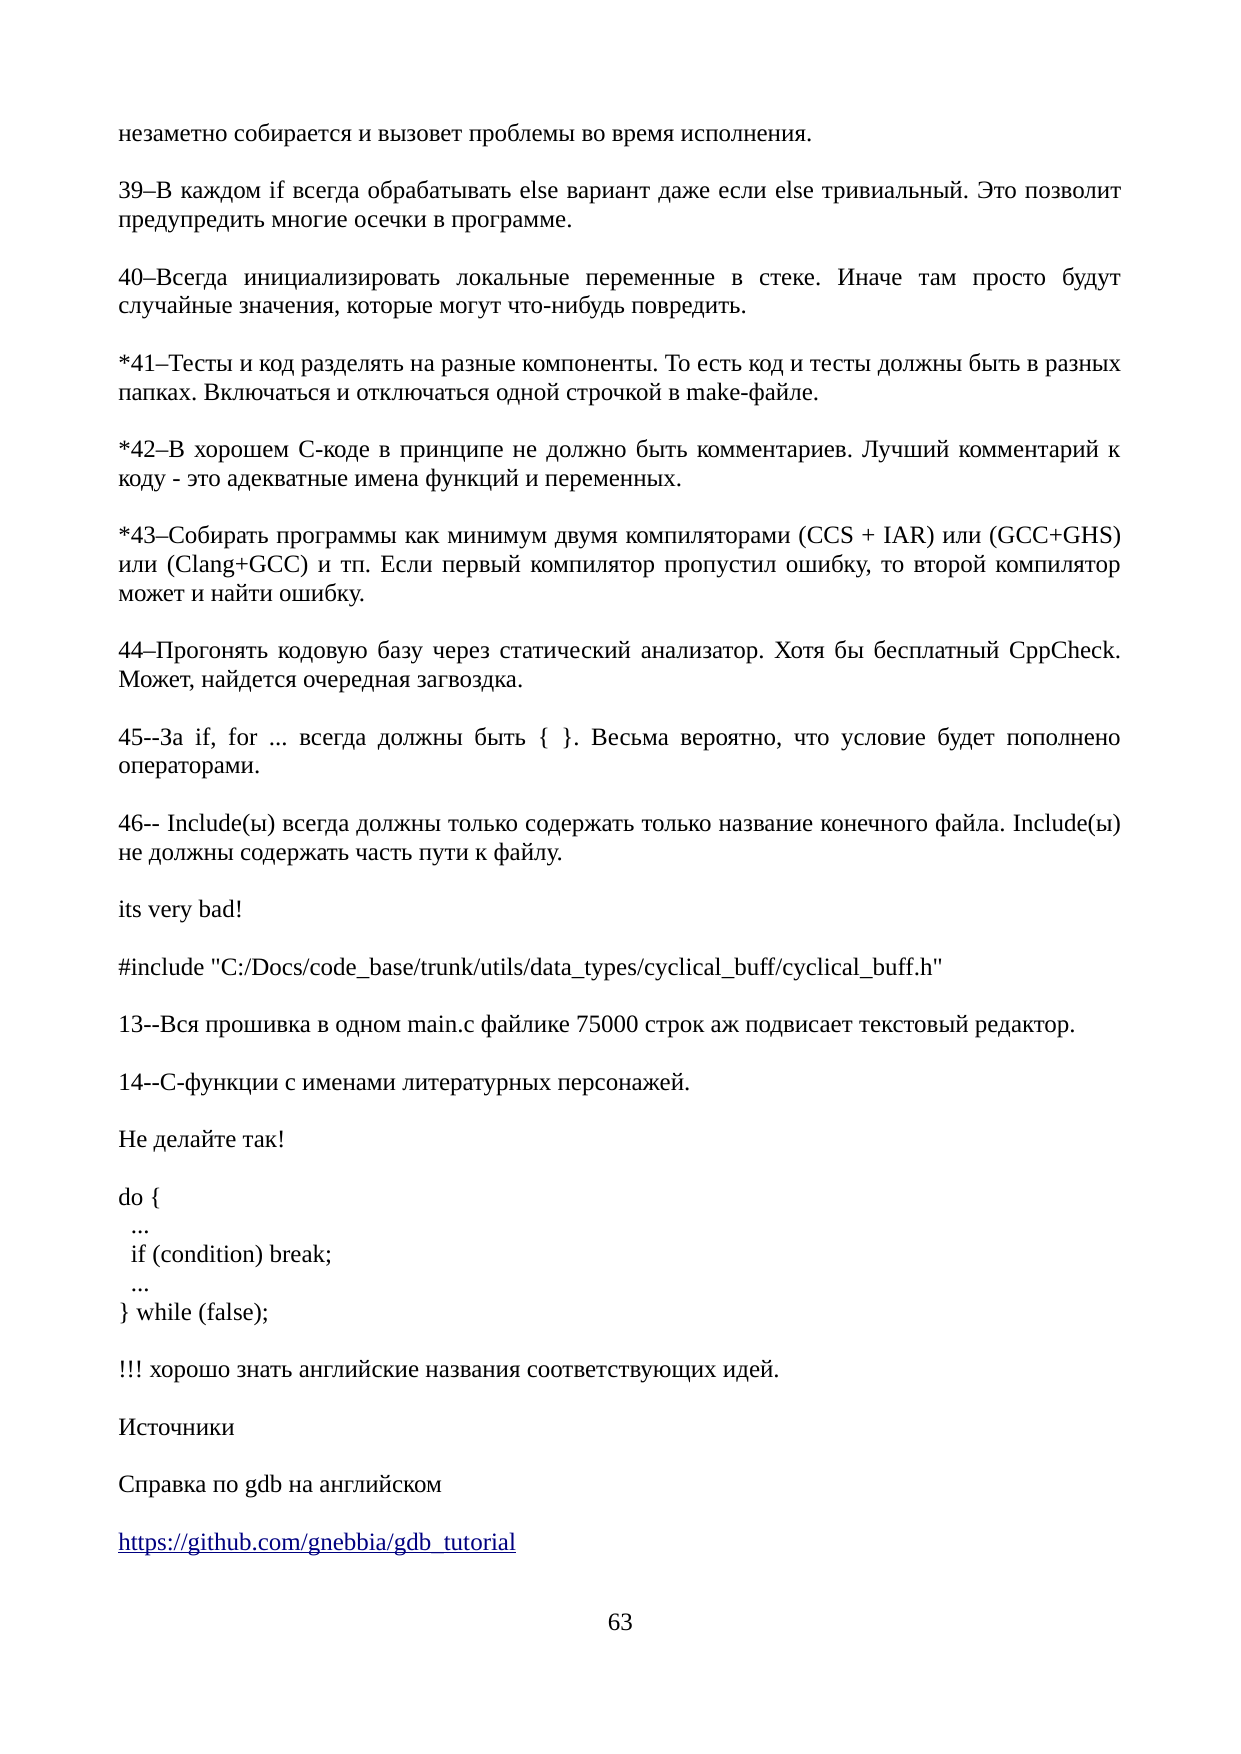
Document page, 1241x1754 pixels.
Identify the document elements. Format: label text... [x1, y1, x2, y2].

text *43–Собирать программы как минимум двумя компиляторами (CCS + IAR) или (GCC+GHS) или (Clang+GCC) и тп. Если первый компилятор пропустил ошибку, то второй компилятор может и найти ошибку. [118, 521, 1122, 607]
text #include "C:/Docs/code_base/trunk/utils/data_types/cyclical_buff/cyclical_buff.h" [118, 952, 1122, 981]
text do { [118, 1182, 1122, 1211]
text 40–Всегда инициализировать локальные переменные в стеке. Иначе там просто будут случайные значения, которые могут что-нибудь повредить. [118, 262, 1122, 319]
text ... [118, 1211, 1122, 1239]
text Источники [118, 1412, 1122, 1441]
text if (condition) break; [118, 1239, 1122, 1268]
text its very bad! [118, 894, 1122, 923]
text 44–Прогонять кодовую базу через статический анализатор. Хотя бы бесплатный CppCheck. Может, найдется очередная загвоздка. [118, 636, 1122, 693]
text 14--С-функции с именами литературных персонажей. [118, 1067, 1122, 1096]
text Не делайте так! [118, 1124, 1122, 1153]
text незаметно собирается и вызовет проблемы во время исполнения. [118, 118, 1122, 147]
text 45--За if, for ... всегда должны быть { }. Весьма вероятно, что условие будет пополнено операторами. [118, 722, 1122, 779]
text } while (false); [118, 1297, 1122, 1326]
text 39–В каждом if всегда обрабатывать else вариант даже если else тривиальный. Это позволит предупредить многие осечки в программе. [118, 176, 1122, 233]
text Справка по gdb на английском [118, 1469, 1122, 1498]
text https://github.com/gnebbia/gdb_tutorial [118, 1527, 1122, 1556]
text 13--Вся прошивка в одном main.c файлике 75000 строк аж подвисает текстовый редактор. [118, 1009, 1122, 1038]
text ... [118, 1268, 1122, 1297]
text !!! хорошо знать английские названия соответствующих идей. [118, 1354, 1122, 1383]
text *42–В хорошем С-коде в принципе не должно быть комментариев. Лучший комментарий к коду - это адекватные имена функций и переменных. [118, 434, 1122, 492]
text 46-- Include(ы) всегда должны только содержать только название конечного файла. Include(ы) не должны содержать часть пути к файлу. [118, 808, 1122, 866]
text *41–Тесты и код разделять на разные компоненты. То есть код и тесты должны быть в разных папках. Включаться и отключаться одной строчкой в make-файле. [118, 348, 1122, 406]
